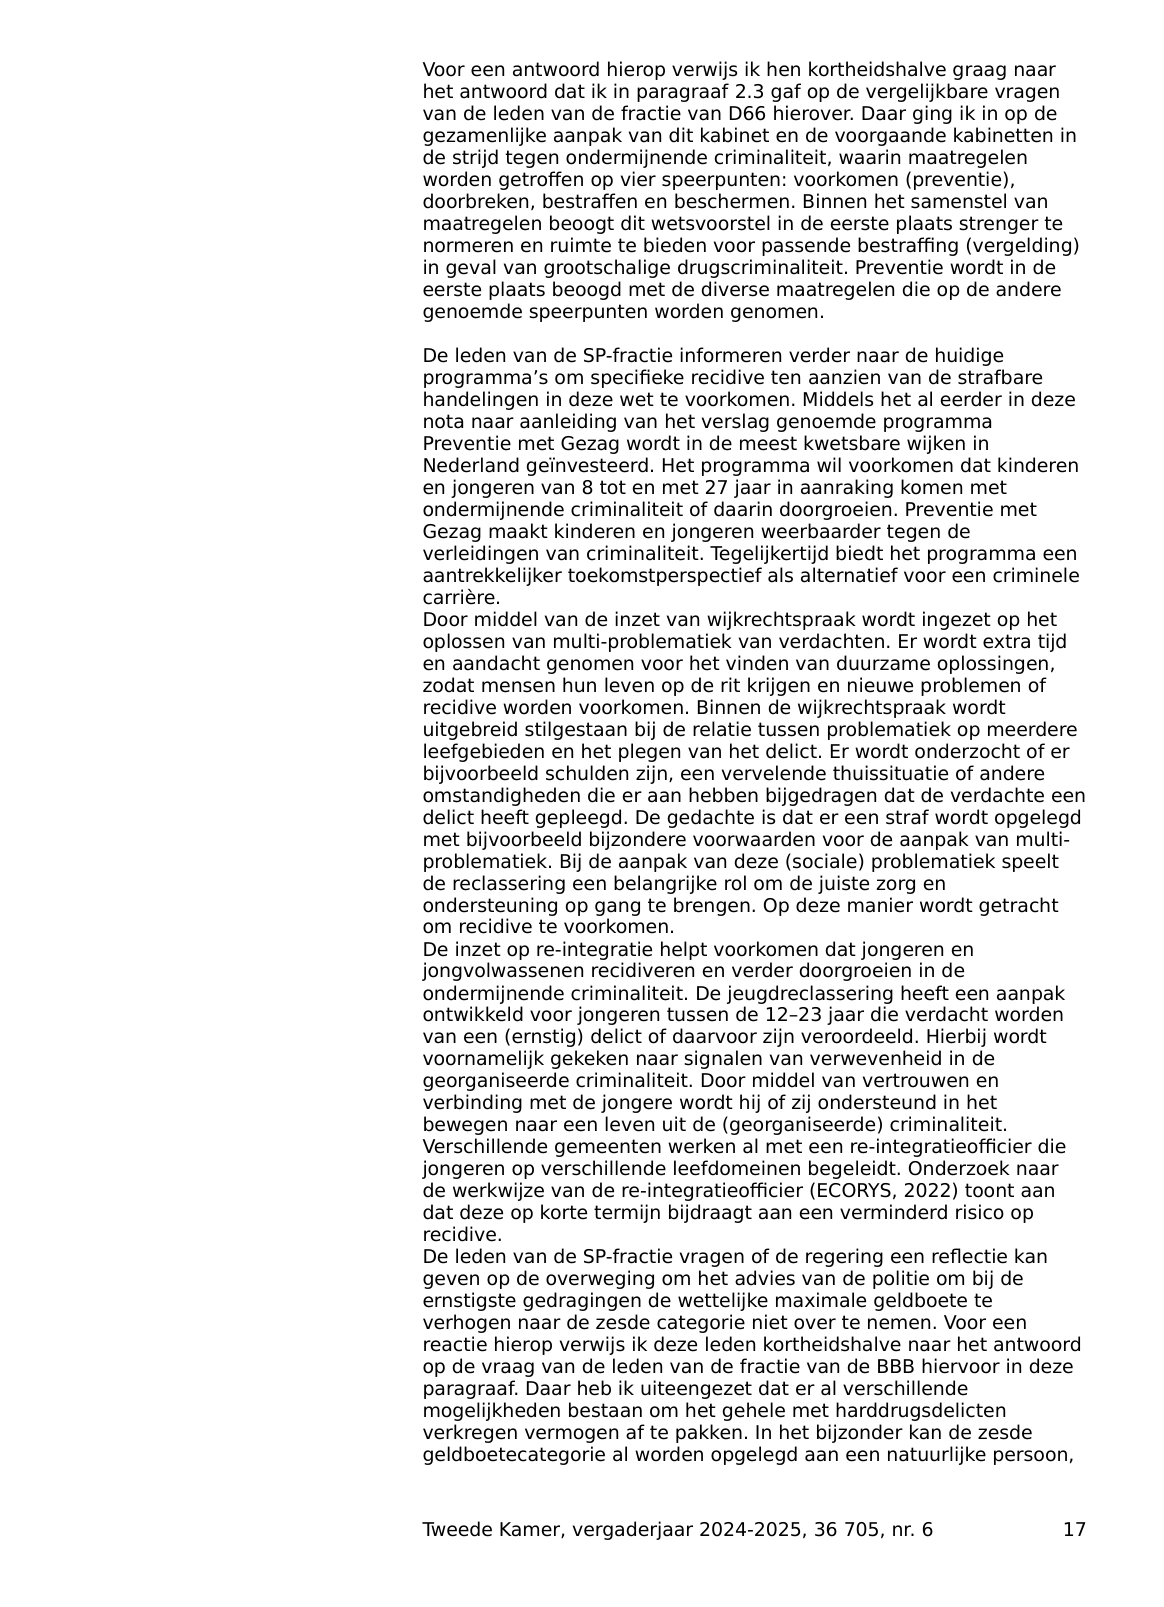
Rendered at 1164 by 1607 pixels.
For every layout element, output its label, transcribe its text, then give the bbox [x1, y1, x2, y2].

text De inzet op re-integratie helpt voorkomen dat jongeren en jongvolwassenen recidiveren en verder doorgroeien in de ondermijnende criminaliteit. De jeugdreclassering heeft een aanpak ontwikkeld voor jongeren tussen de 12–23 jaar die verdacht worden van een (ernstig) delict of daarvoor zijn veroordeeld. Hierbij wordt voornamelijk gekeken naar signalen van verwevenheid in de georganiseerde criminaliteit. Door middel van vertrouwen en verbinding met de jongere wordt hij of zij ondersteund in het bewegen naar een leven uit de (georganiseerde) criminaliteit. Verschillende gemeenten werken al met een re-integratieofficier die jongeren op verschillende leefdomeinen begeleidt. Onderzoek naar de werkwijze van de re-integratieofficier (ECORYS, 2022) toont aan dat deze op korte termijn bijdraagt aan een verminderd risico op recidive. [422, 938, 1087, 1246]
text Voor een antwoord hierop verwijs ik hen kortheidshalve graag naar het antwoord dat ik in paragraaf 2.3 gaf op de vergelijkbare vragen van de leden van de fractie van D66 hierover. Daar ging ik in op de gezamenlijke aanpak van dit kabinet en de voorgaande kabinetten in de strijd tegen ondermijnende criminaliteit, waarin maatregelen worden getroffen op vier speerpunten: voorkomen (preventie), doorbreken, bestraffen en beschermen. Binnen het samenstel van maatregelen beoogt dit wetsvoorstel in de eerste plaats strenger te normeren en ruimte te bieden voor passende bestraffing (vergelding) in geval van grootschalige drugscriminaliteit. Preventie wordt in de eerste plaats beoogd met de diverse maatregelen die op de andere genoemde speerpunten worden genomen. [422, 59, 1087, 323]
text Door middel van de inzet van wijkrechtspraak wordt ingezet op het oplossen van multi-problematiek van verdachten. Er wordt extra tijd en aandacht genomen voor het vinden van duurzame oplossingen, zodat mensen hun leven op de rit krijgen en nieuwe problemen of recidive worden voorkomen. Binnen de wijkrechtspraak wordt uitgebreid stilgestaan bij de relatie tussen problematiek op meerdere leefgebieden en het plegen van het delict. Er wordt onderzocht of er bijvoorbeeld schulden zijn, een vervelende thuissituatie of andere omstandigheden die er aan hebben bijgedragen dat de verdachte een delict heeft gepleegd. De gedachte is dat er een straf wordt opgelegd met bijvoorbeeld bijzondere voorwaarden voor de aanpak van multi-problematiek. Bij de aanpak van deze (sociale) problematiek speelt de reclassering een belangrijke rol om de juiste zorg en ondersteuning op gang te brengen. Op deze manier wordt getracht om recidive te voorkomen. [422, 609, 1087, 938]
text De leden van de SP-fractie informeren verder naar de huidige programma’s om specifieke recidive ten aanzien van de strafbare handelingen in deze wet te voorkomen. Middels het al eerder in deze nota naar aanleiding van het verslag genoemde programma Preventie met Gezag wordt in de meest kwetsbare wijken in Nederland geïnvesteerd. Het programma wil voorkomen dat kinderen en jongeren van 8 tot en met 27 jaar in aanraking komen met ondermijnende criminaliteit of daarin doorgroeien. Preventie met Gezag maakt kinderen en jongeren weerbaarder tegen de verleidingen van criminaliteit. Tegelijkertijd biedt het programma een aantrekkelijker toekomstperspectief als alternatief voor een criminele carrière. [422, 345, 1087, 609]
text De leden van de SP-fractie vragen of de regering een reflectie kan geven op de overweging om het advies van de politie om bij de ernstigste gedragingen de wettelijke maximale geldboete te verhogen naar de zesde categorie niet over te nemen. Voor een reactie hierop verwijs ik deze leden kortheidshalve naar het antwoord op de vraag van de leden van de fractie van de BBB hiervoor in deze paragraaf. Daar heb ik uiteengezet dat er al verschillende mogelijkheden bestaan om het gehele met harddrugsdelicten verkregen vermogen af te pakken. In het bijzonder kan de zesde geldboetecategorie al worden opgelegd aan een natuurlijke persoon, [422, 1246, 1087, 1466]
